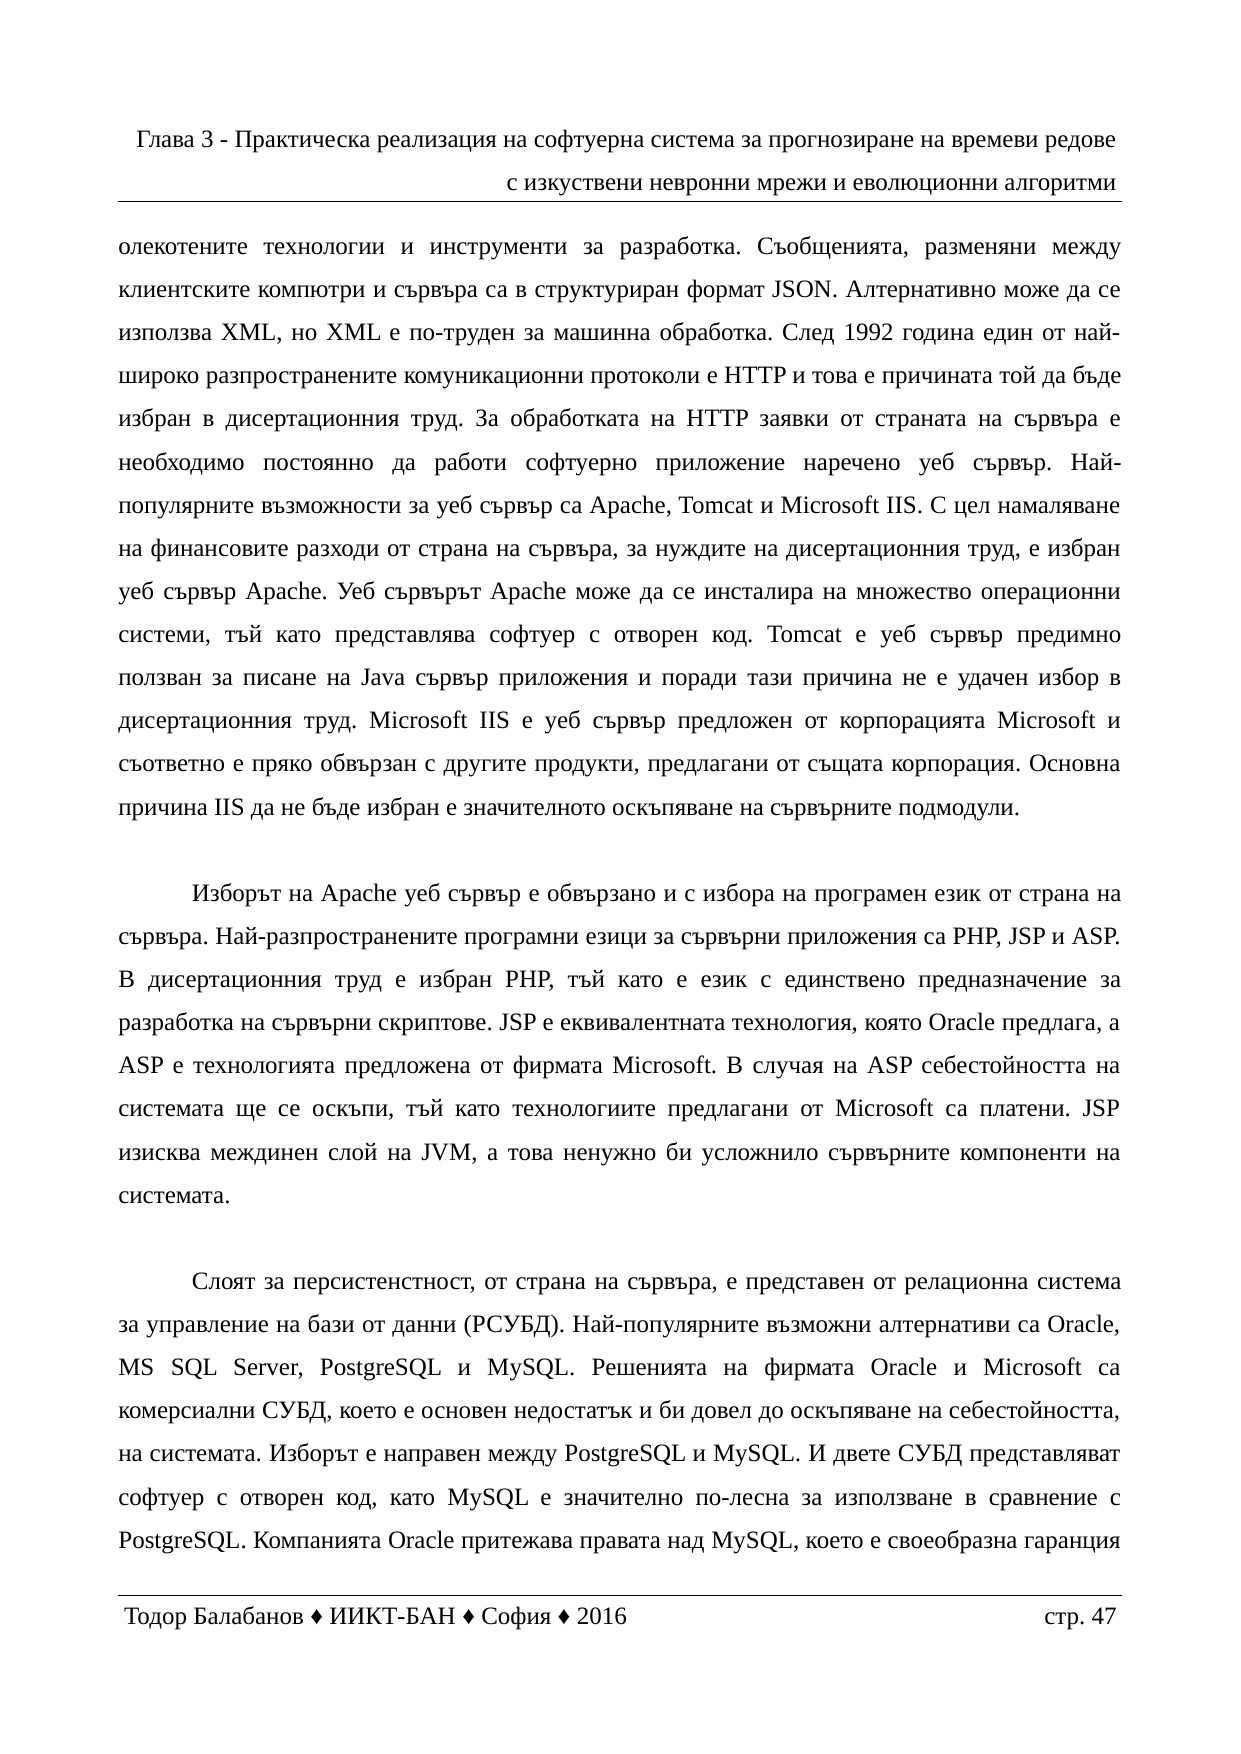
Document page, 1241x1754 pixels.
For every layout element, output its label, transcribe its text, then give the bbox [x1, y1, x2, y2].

text олекотените технологии и инструменти за разработка. Съобщенията, разменяни между клиентските компютри и сървъра са в структуриран формат JSON. Алтернативно може да се използва XML, но XML е по-труден за машинна обработка. След 1992 година един от най-широко разпространените комуникационни протоколи е HTTP и това е причината той да бъде избран в дисертационния труд. За обработката на HTTP заявки от страната на сървъра е необходимо постоянно да работи софтуерно приложение наречено уеб сървър. Най-популярните възможности за уеб сървър са Apache, Tomcat и Microsoft IIS. С цел намаляване на финансовите разходи от страна на сървъра, за нуждите на дисертационния труд, е избран уеб сървър Apache. Уеб сървърът Apache може да се инсталира на множество операционни системи, тъй като представлява софтуер с отворен код. Tomcat е уеб сървър предимно ползван за писане на Java сървър приложения и поради тази причина не е удачен избор в дисертационния труд. Microsoft IIS е уеб сървър предложен от корпорацията Microsoft и съответно е пряко обвързан с другите продукти, предлагани от същата корпорация. Основна причина IIS да не бъде избран е значителното оскъпяване на сървърните подмодули. [118, 231, 1122, 820]
text Слоят за персистенстност, от страна на сървъра, е представен от релационна система за управление на бази от данни (РСУБД). Най-популярните възможни алтернативи са Oracle, MS SQL Server, PostgreSQL и MySQL. Решенията на фирмата Oracle и Microsoft са комерсиални СУБД, което е основен недостатък и би довел до оскъпяване на себестойността, на системата. Изборът е направен между PostgreSQL и MySQL. И двете СУБД представляват софтуер с отворен код, като MySQL е значително по-лесна за използване в сравнение с PostgreSQL. Компанията Oracle притежава правата над MySQL, което е своеобразна гаранция [118, 1266, 1122, 1553]
text Изборът на Apache уеб сървър е обвързано и с избора на програмен език от страна на сървъра. Най-разпространените програмни езици за сървърни приложения са PHP, JSP и ASP. В дисертационния труд е избран PHP, тъй като е език с единствено предназначение за разработка на сървърни скриптове. JSP е еквивалентната технология, която Oracle предлага, а ASP е технологията предложена от фирмата Microsoft. В случая на ASP себестойността на системата ще се оскъпи, тъй като технологиите предлагани от Microsoft са платени. JSP изисква междинен слой на JVM, а това ненужно би усложнило сървърните компоненти на системата. [118, 878, 1122, 1208]
